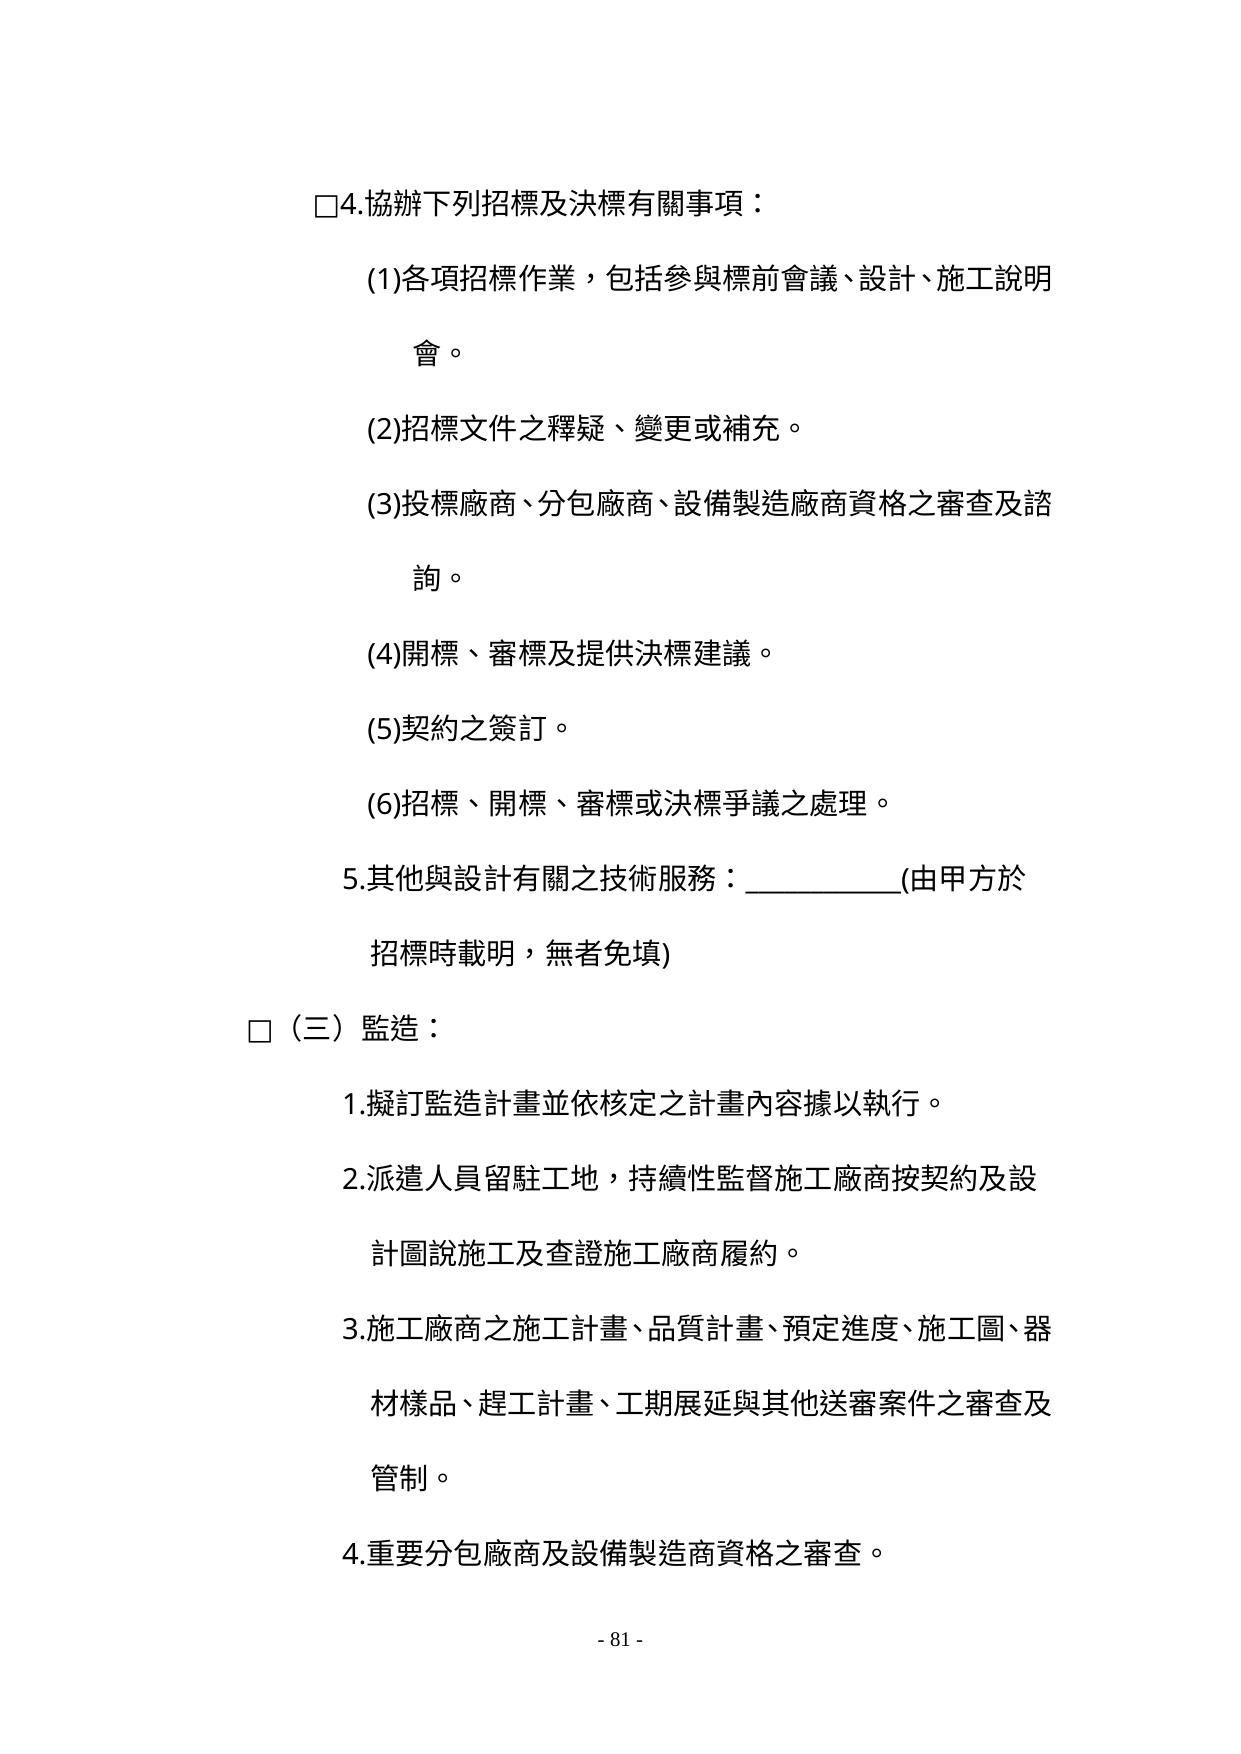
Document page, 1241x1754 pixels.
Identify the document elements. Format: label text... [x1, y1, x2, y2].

text (1)各項招標作業，包括參與標前會議、設計、施工說明會。 [367, 239, 1053, 389]
text 1.擬訂監造計畫並依核定之計畫內容據以執行。 [342, 1064, 1053, 1139]
text (4)開標、審標及提供決標建議。 [367, 614, 1053, 689]
text 5.其他與設計有關之技術服務：____________(由甲方於招標時載明，無者免填) [342, 839, 1053, 989]
text 2.派遣人員留駐工地，持續性監督施工廠商按契約及設計圖說施工及查證施工廠商履約。 [342, 1139, 1053, 1289]
text □4.協辦下列招標及決標有關事項： [312, 164, 1053, 239]
text (6)招標、開標、審標或決標爭議之處理。 [367, 764, 1053, 839]
text 4.重要分包廠商及設備製造商資格之審查。 [342, 1514, 1053, 1589]
text (2)招標文件之釋疑、變更或補充。 [367, 389, 1053, 464]
text (3)投標廠商、分包廠商、設備製造廠商資格之審查及諮詢。 [367, 464, 1053, 614]
text □（三）監造： [187, 989, 1053, 1064]
text 3.施工廠商之施工計畫、品質計畫、預定進度、施工圖、器材樣品、趕工計畫、工期展延與其他送審案件之審查及管制。 [342, 1289, 1053, 1514]
text (5)契約之簽訂。 [367, 689, 1053, 764]
